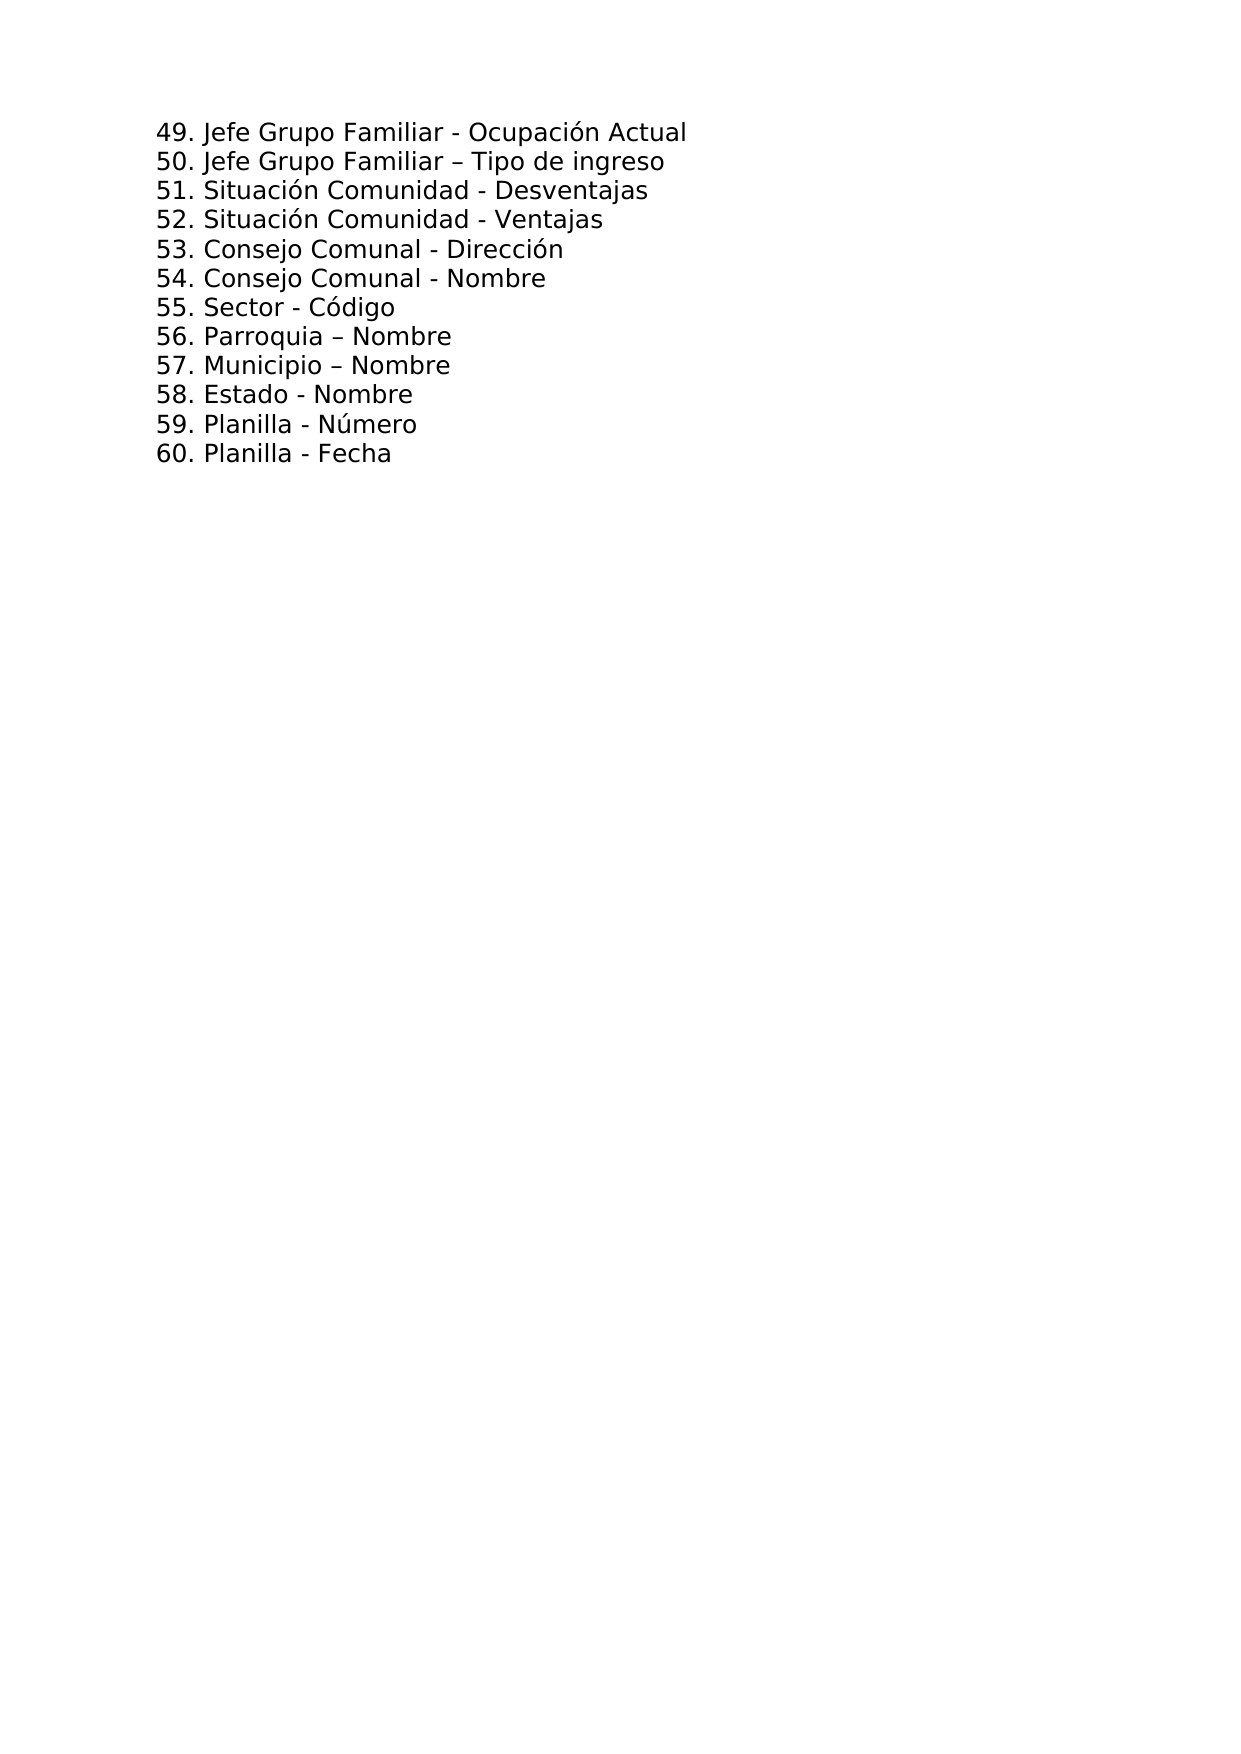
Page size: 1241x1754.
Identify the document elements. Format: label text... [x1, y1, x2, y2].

list Parroquia – Nombre [156, 322, 1122, 351]
list Sector - Código [156, 293, 1122, 322]
list Estado - Nombre [156, 381, 1122, 410]
list Planilla - Fecha [156, 439, 1122, 468]
list Situación Comunidad - Ventajas [156, 206, 1122, 235]
list Municipio – Nombre [156, 351, 1122, 381]
list Consejo Comunal - Nombre [156, 264, 1122, 293]
list Situación Comunidad - Desventajas [156, 176, 1122, 206]
list Consejo Comunal - Dirección [156, 235, 1122, 264]
list Jefe Grupo Familiar – Tipo de ingreso [156, 147, 1122, 176]
list Jefe Grupo Familiar - Ocupación Actual [156, 118, 1122, 147]
list Planilla - Número [156, 410, 1122, 439]
